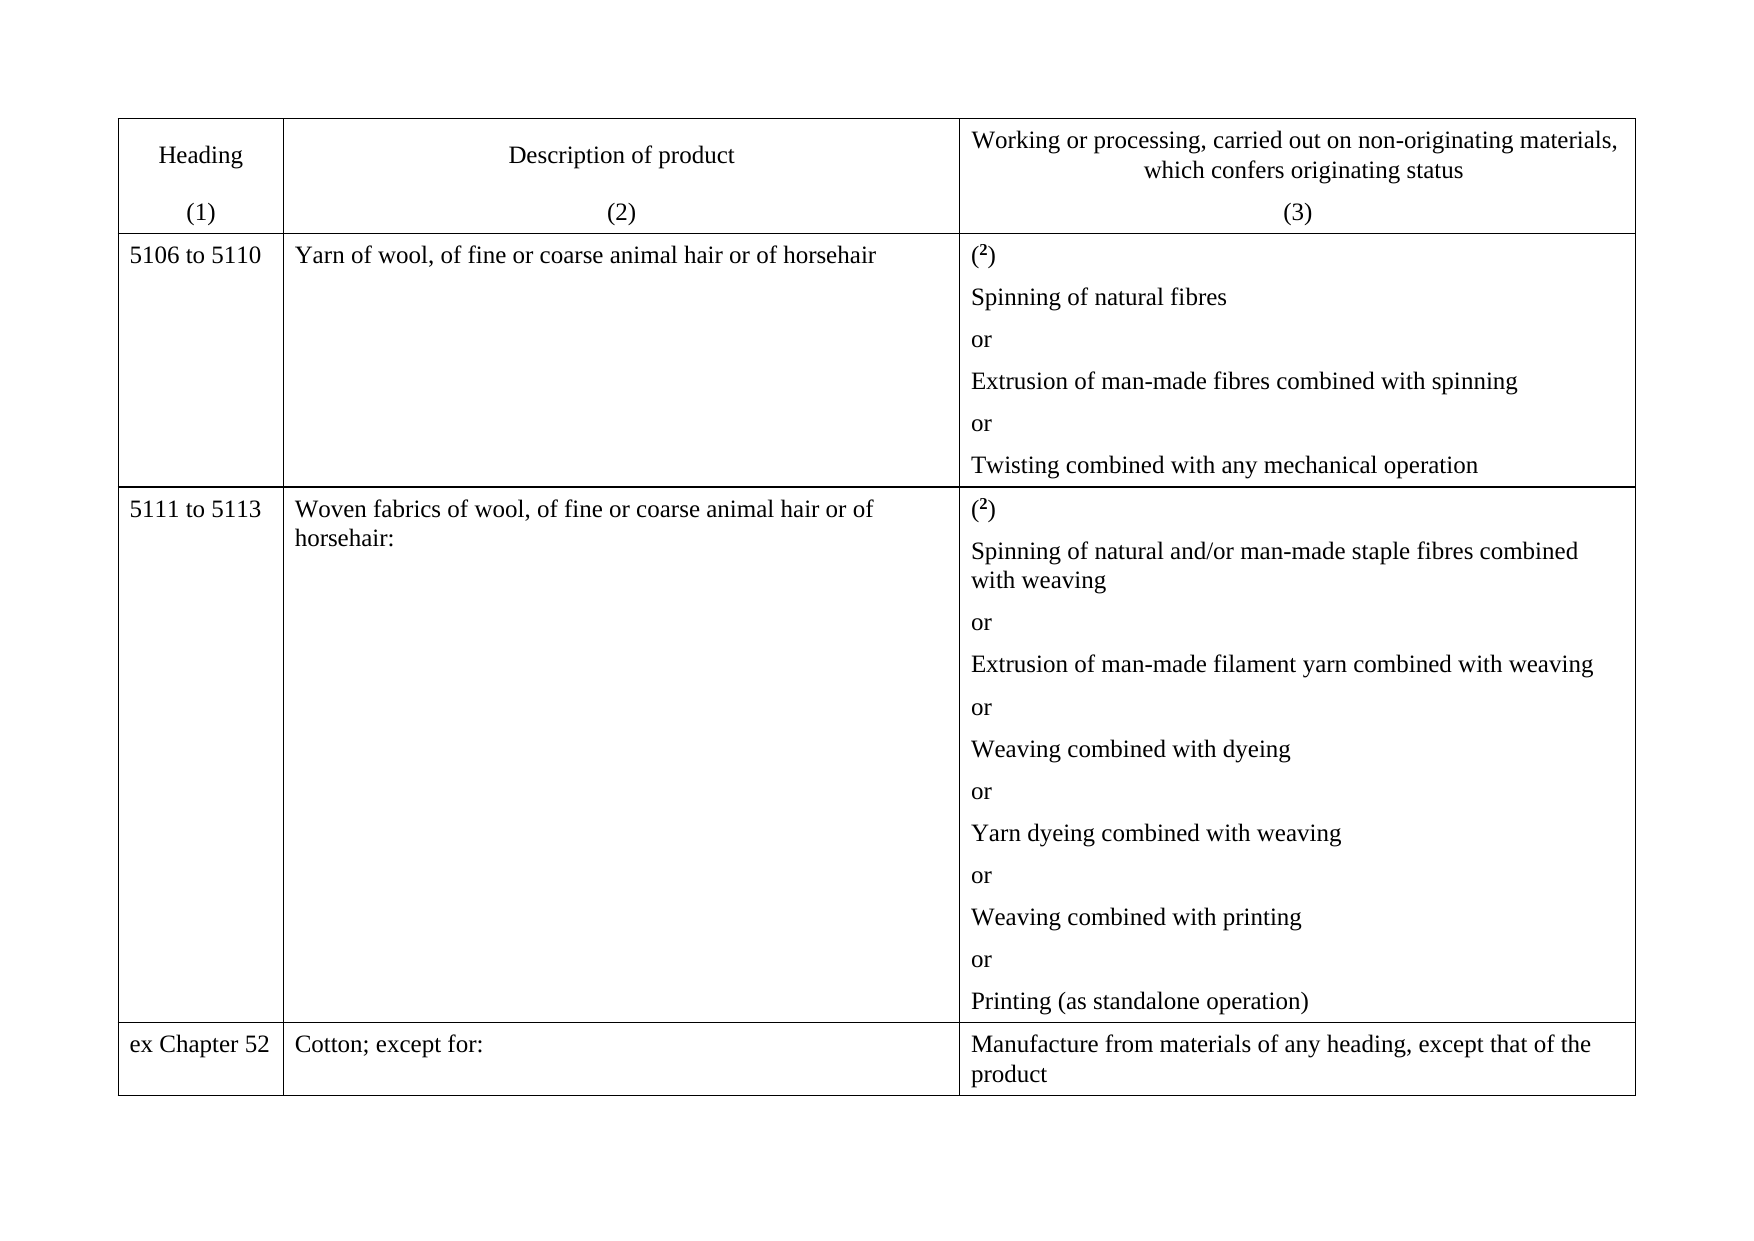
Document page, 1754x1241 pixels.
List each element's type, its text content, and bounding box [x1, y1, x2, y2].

table_header Description of product [284, 119, 959, 191]
table_cell Cotton; except for: [284, 1023, 959, 1095]
table_cell 5106 to 5110 [119, 234, 283, 486]
table_cell Woven fabrics of wool, of fine or coarse animal hair or of horsehair: [284, 488, 959, 1022]
table_cell 5111 to 5113 [119, 488, 283, 1022]
table_cell ex Chapter 52 [119, 1023, 283, 1095]
table_cell (1) [119, 191, 283, 233]
table_header Heading [119, 119, 283, 191]
table_cell (2) Spinning of natural and/or man-made staple fibres combined with weaving or Extrusion of man-made filament yarn combined with weaving or Weaving combined with dyeing or Yarn dyeing combined with weaving or Weaving combined with printing or Printing (as standalone operation) [960, 488, 1635, 1022]
table_cell (2) [284, 191, 959, 233]
table_cell Yarn of wool, of fine or coarse animal hair or of horsehair [284, 234, 959, 486]
table_header Working or processing, carried out on non‑originating materials, which confers originating status [960, 119, 1635, 191]
table_cell (3) [960, 191, 1635, 233]
table_cell Manufacture from materials of any heading, except that of the product [960, 1023, 1635, 1095]
table_cell (2) Spinning of natural fibres or Extrusion of man-made fibres combined with spinning or Twisting combined with any mechanical operation [960, 234, 1635, 486]
